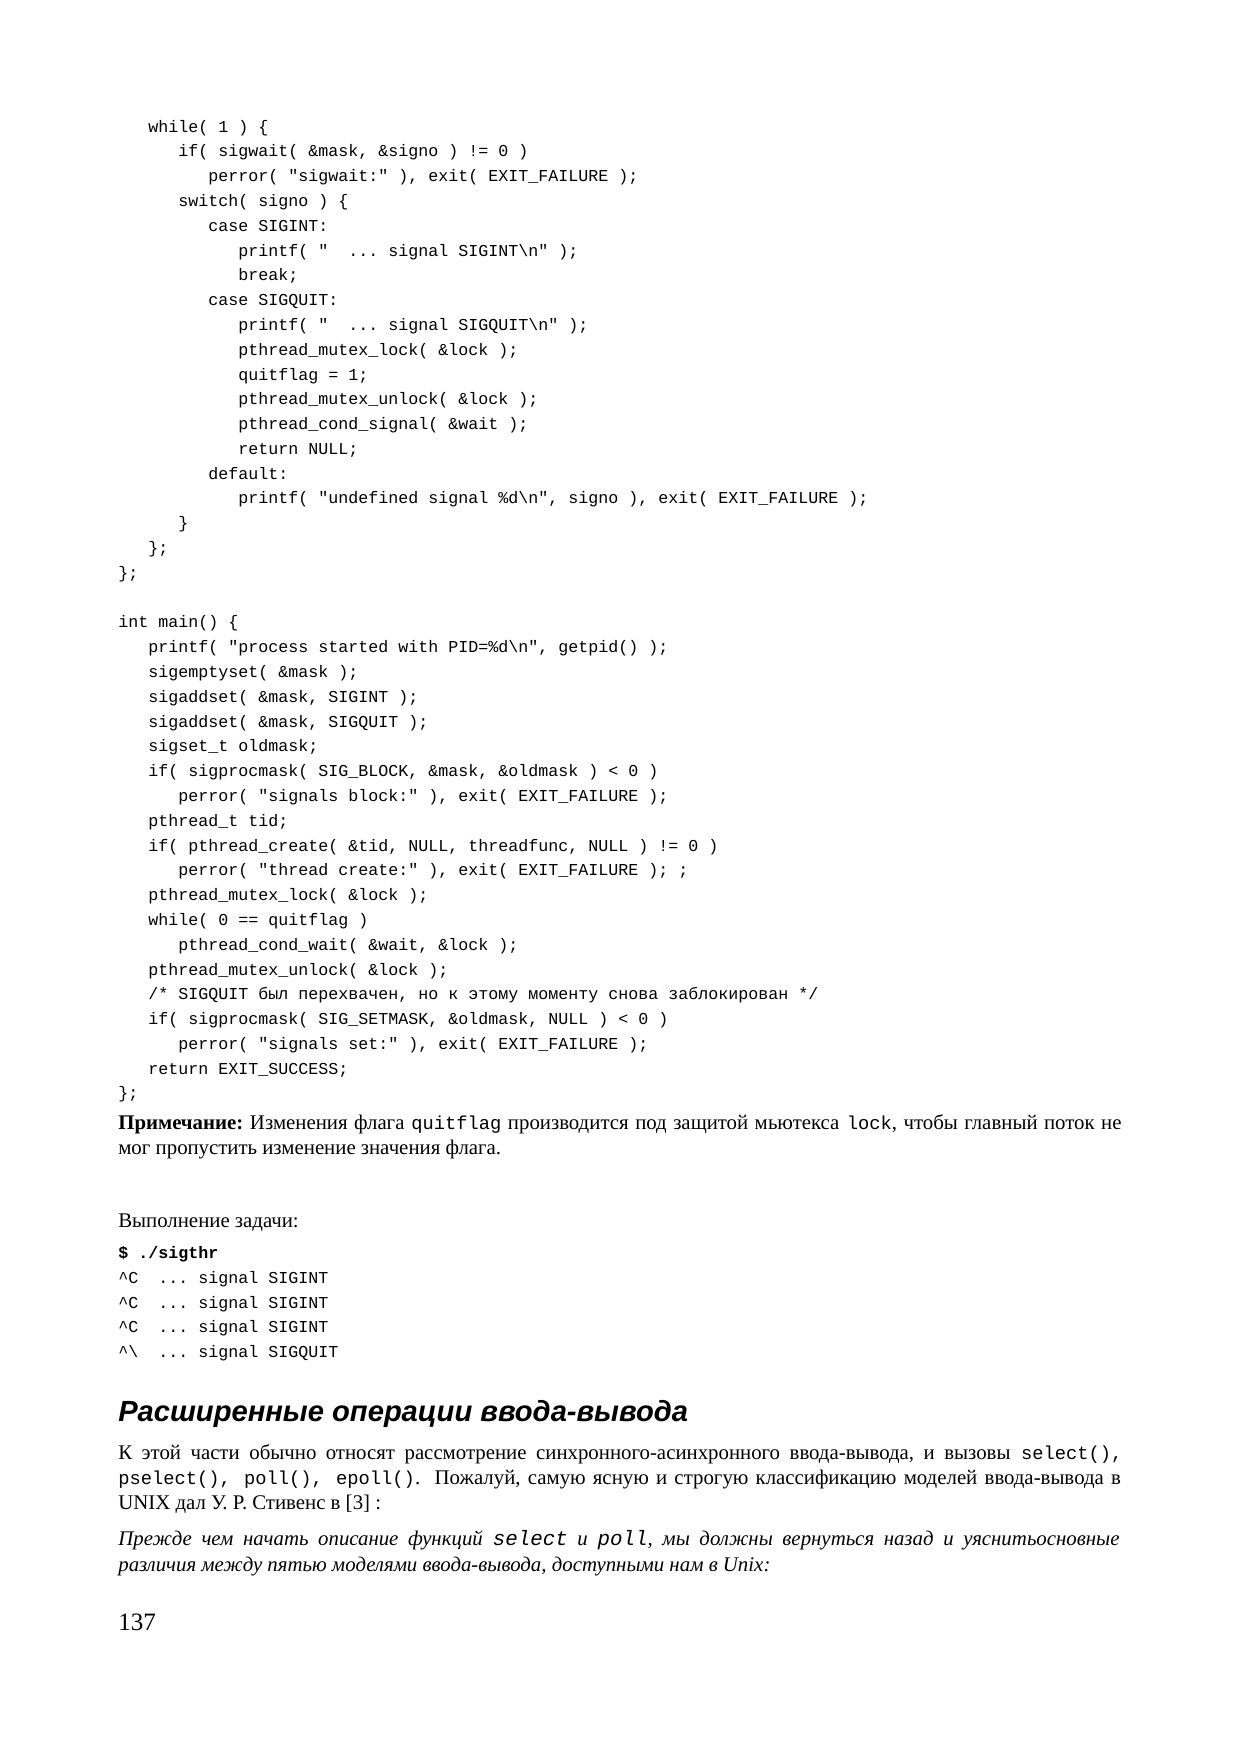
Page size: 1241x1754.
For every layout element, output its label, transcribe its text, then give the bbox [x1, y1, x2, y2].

text ^\ ... signal SIGQUIT [118, 1344, 1122, 1363]
text while( 1 ) { [118, 118, 1122, 137]
text pthread_cond_signal( &wait ); [118, 416, 1122, 434]
text perror( "signals block:" ), exit( EXIT_FAILURE ); [118, 787, 1122, 806]
text printf( "undefined signal %d\n", signo ), exit( EXIT_FAILURE ); [118, 490, 1122, 509]
text pthread_mutex_unlock( &lock ); [118, 961, 1122, 980]
text }; [118, 1085, 1122, 1104]
text break; [118, 267, 1122, 286]
text К этой части обычно относят рассмотрение синхронного-асинхронного ввода-вывода, и вызовы select(), pselect(), poll(), epoll(). Пожалуй, самую ясную и строгую классификацию моделей ввода-вывода в UNIX дал У. Р. Стивенс в [3] : [118, 1439, 1122, 1514]
text perror( "thread create:" ), exit( EXIT_FAILURE ); ; [118, 862, 1122, 881]
text ^C ... signal SIGINT [118, 1294, 1122, 1313]
subtitle Расширенные операции ввода-вывода [118, 1393, 1122, 1427]
text Примечание: Изменения флага quitflag производится под защитой мьютекса lock, чтобы главный поток не мог пропустить изменение значения флага. [118, 1110, 1122, 1159]
text pthread_mutex_unlock( &lock ); [118, 391, 1122, 410]
text }; [118, 539, 1122, 558]
text sigset_t oldmask; [118, 738, 1122, 757]
text pthread_t tid; [118, 812, 1122, 831]
text sigaddset( &mask, SIGQUIT ); [118, 713, 1122, 732]
text printf( "process started with PID=%d\n", getpid() ); [118, 639, 1122, 658]
text if( sigprocmask( SIG_BLOCK, &mask, &oldmask ) < 0 ) [118, 763, 1122, 782]
text while( 0 == quitflag ) [118, 911, 1122, 930]
text sigaddset( &mask, SIGINT ); [118, 688, 1122, 707]
text case SIGQUIT: [118, 292, 1122, 311]
text switch( signo ) { [118, 192, 1122, 211]
text ^C ... signal SIGINT [118, 1269, 1122, 1288]
text } [118, 515, 1122, 534]
text perror( "signals set:" ), exit( EXIT_FAILURE ); [118, 1035, 1122, 1054]
text printf( " ... signal SIGQUIT\n" ); [118, 316, 1122, 335]
text pthread_cond_wait( &wait, &lock ); [118, 936, 1122, 955]
text pthread_mutex_lock( &lock ); [118, 341, 1122, 360]
text Выполнение задачи: [118, 1208, 1122, 1232]
text $ ./sigthr [118, 1244, 1122, 1263]
text ^C ... signal SIGINT [118, 1319, 1122, 1338]
text sigemptyset( &mask ); [118, 663, 1122, 682]
text perror( "sigwait:" ), exit( EXIT_FAILURE ); [118, 168, 1122, 187]
text if( sigprocmask( SIG_SETMASK, &oldmask, NULL ) < 0 ) [118, 1011, 1122, 1029]
text printf( " ... signal SIGINT\n" ); [118, 242, 1122, 261]
text int main() { [118, 614, 1122, 633]
text /* SIGQUIT был перехвачен, но к этому моменту снова заблокирован */ [118, 986, 1122, 1005]
text default: [118, 465, 1122, 484]
text return EXIT_SUCCESS; [118, 1060, 1122, 1079]
text return NULL; [118, 440, 1122, 459]
text if( pthread_create( &tid, NULL, threadfunc, NULL ) != 0 ) [118, 837, 1122, 856]
text }; [118, 564, 1122, 583]
text quitflag = 1; [118, 366, 1122, 385]
text case SIGINT: [118, 217, 1122, 236]
text if( sigwait( &mask, &signo ) != 0 ) [118, 143, 1122, 162]
text Прежде чем начать описание функций select и poll, мы должны вернуться назад и уяснитьосновные различия между пятью моделями ввода-вывода, доступными нам в Unix: [118, 1526, 1122, 1576]
text pthread_mutex_lock( &lock ); [118, 887, 1122, 906]
